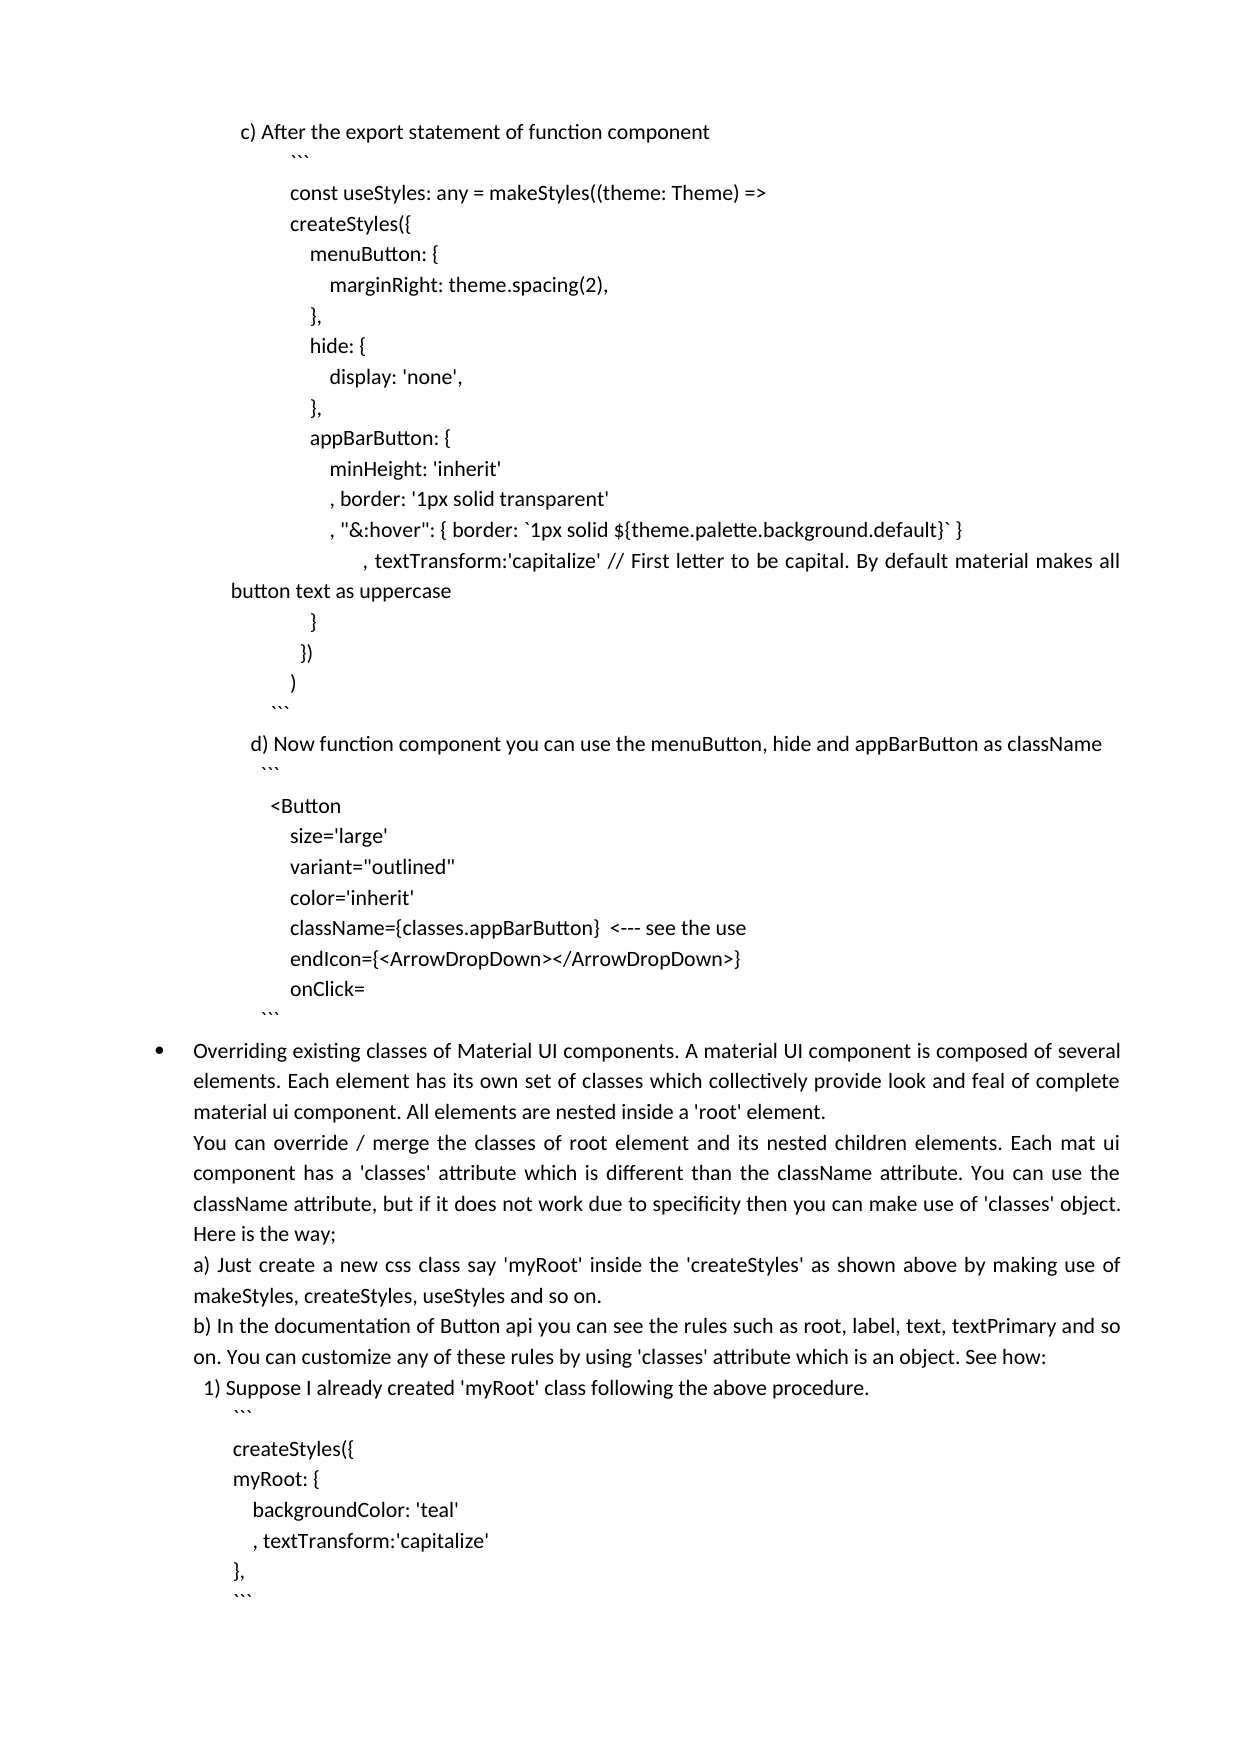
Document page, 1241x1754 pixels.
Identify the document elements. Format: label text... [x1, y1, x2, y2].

text You can override / merge the classes of root element and its nested children elements. Each mat ui component has a 'classes' attribute which is different than the className attribute. You can use the className attribute, but if it does not work due to specificity then you can make use of 'classes' object. Here is the way; [193, 1129, 1122, 1247]
text , textTransform:'capitalize' [193, 1527, 1122, 1553]
text const useStyles: any = makeStyles((theme: Theme) => [231, 179, 1122, 206]
text menuButton: { [231, 241, 1122, 267]
text onClick= [231, 976, 1122, 1002]
text c) After the export statement of function component [231, 118, 1122, 145]
text , textTransform:'capitalize' // First letter to be capital. By default material makes all button text as uppercase [231, 547, 1122, 604]
text className={classes.appBarButton} <--- see the use [231, 914, 1122, 941]
text ``` [193, 1404, 1122, 1431]
text }, [193, 1557, 1122, 1584]
text size='large' [231, 822, 1122, 849]
text a) Just create a new css class say 'myRoot' inside the 'createStyles' as shown above by making use of makeStyles, createStyles, useStyles and so on. [193, 1251, 1122, 1308]
text } [231, 608, 1122, 635]
text color='inherit' [231, 884, 1122, 910]
text endIcon={<ArrowDropDown></ArrowDropDown>} [231, 945, 1122, 972]
text ) [231, 669, 1122, 696]
text ``` [193, 1588, 1122, 1615]
text myRoot: { [193, 1466, 1122, 1492]
text d) Now function component you can use the menuButton, hide and appBarButton as className [231, 731, 1122, 757]
text appBarButton: { [231, 424, 1122, 451]
text display: 'none', [231, 363, 1122, 390]
text 1) Suppose I already created 'myRoot' class following the above procedure. [193, 1374, 1122, 1400]
text }) [231, 639, 1122, 665]
text variant="outlined" [231, 853, 1122, 880]
text ``` [231, 149, 1122, 175]
text createStyles({ [193, 1435, 1122, 1462]
text }, [231, 394, 1122, 420]
list Overriding existing classes of Material UI components. A material UI component is composed of several elements. Each element has its own set of classes which collectively provide look and feal of complete material ui component. All elements are nested inside a 'root' element. [156, 1037, 1122, 1125]
text b) In the documentation of Button api you can see the rules such as root, label, text, textPrimary and so on. You can customize any of these rules by using 'classes' attribute which is an object. See how: [193, 1312, 1122, 1370]
text createStyles({ [231, 210, 1122, 237]
text }, [231, 302, 1122, 328]
text backgroundColor: 'teal' [193, 1496, 1122, 1523]
text ``` [231, 761, 1122, 788]
text , border: '1px solid transparent' [231, 486, 1122, 512]
text <Button [231, 792, 1122, 818]
text , "&:hover": { border: `1px solid ${theme.palette.background.default}` } [231, 516, 1122, 543]
text minHeight: 'inherit' [231, 455, 1122, 482]
text ``` [231, 1006, 1122, 1033]
text hide: { [231, 332, 1122, 359]
text marginRight: theme.spacing(2), [231, 271, 1122, 298]
text ``` [231, 700, 1122, 727]
